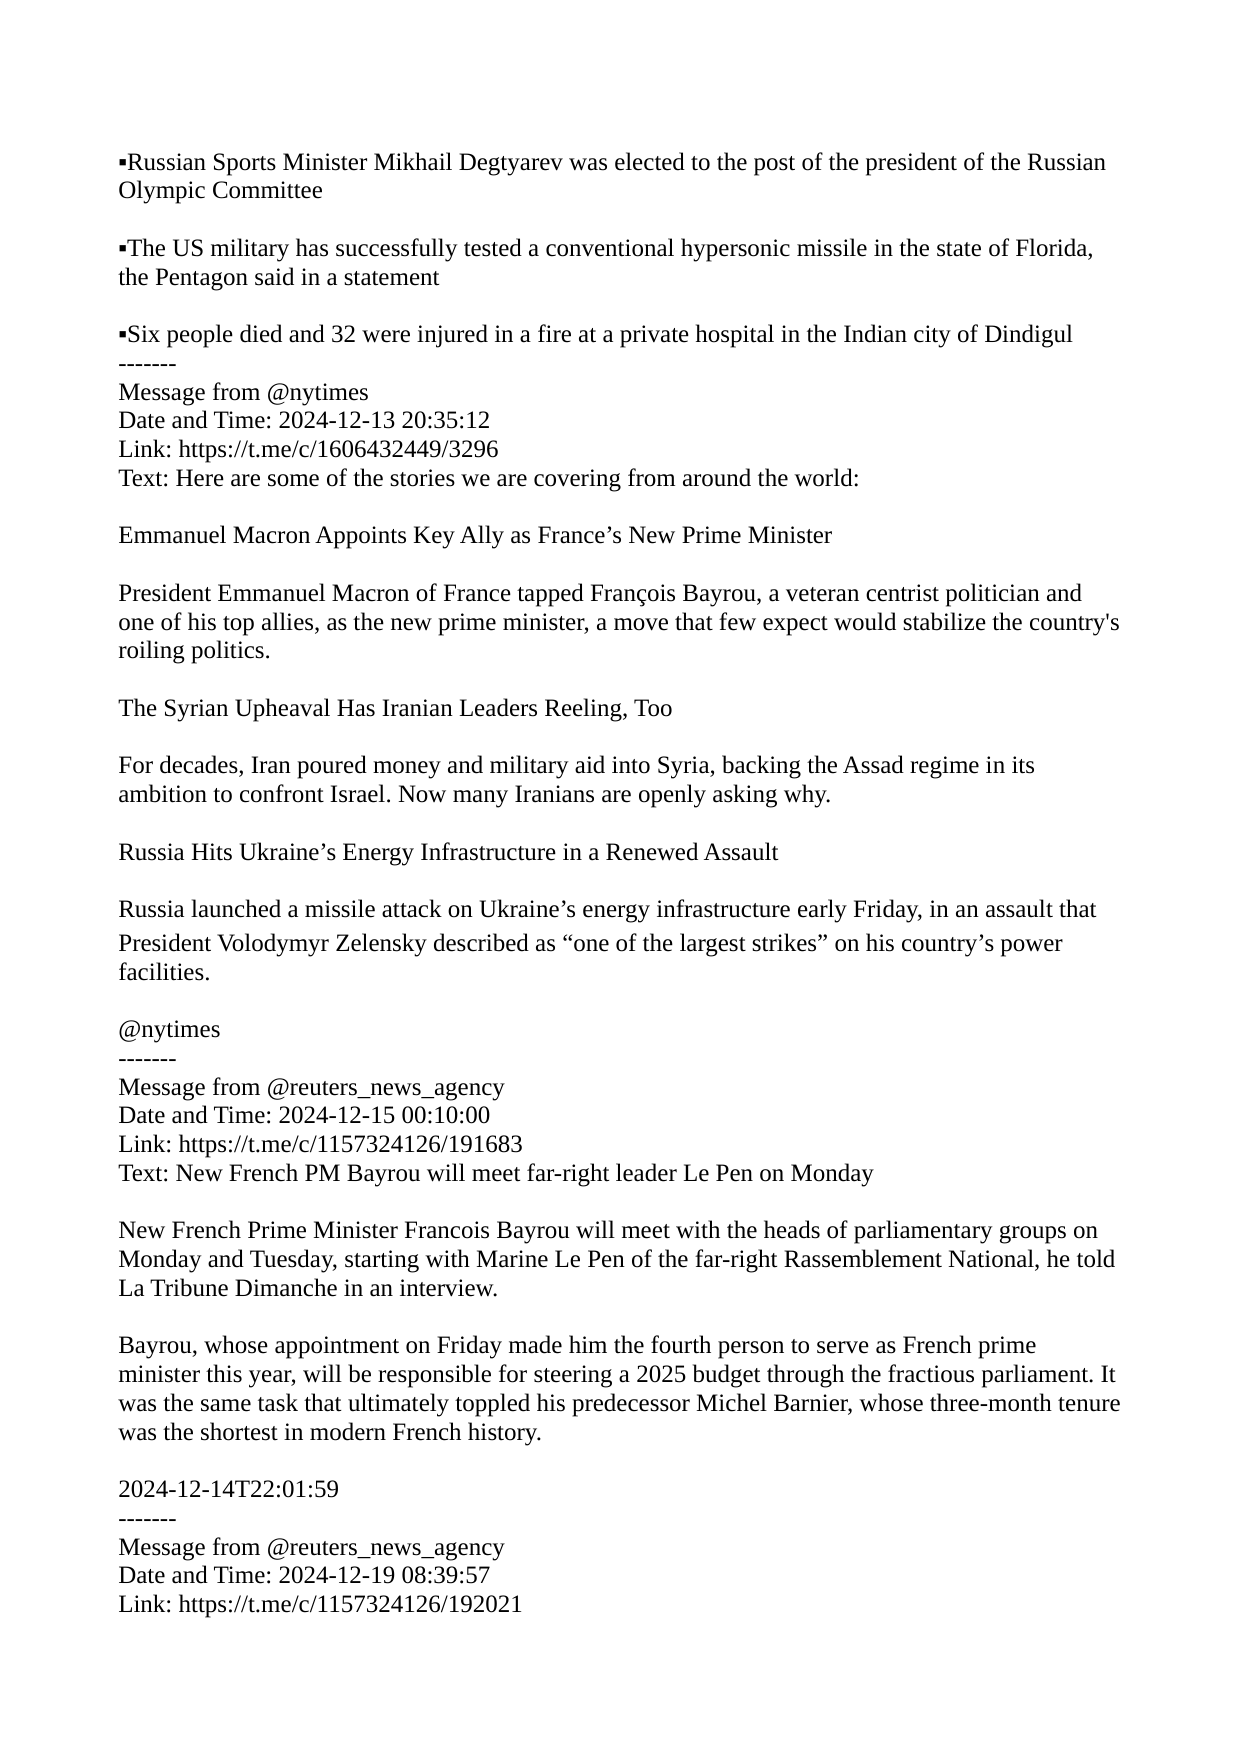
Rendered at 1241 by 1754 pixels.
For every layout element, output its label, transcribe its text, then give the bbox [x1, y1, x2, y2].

text ------- [118, 1043, 1122, 1072]
text Date and Time: 2024-12-13 20:35:12 [118, 406, 1122, 434]
text Text: Here are some of the stories we are covering from around the world: [118, 463, 1122, 492]
text Message from @nytimes [118, 377, 1122, 406]
text Date and Time: 2024-12-19 08:39:57 [118, 1560, 1122, 1589]
text ▪️The US military has successfully tested a conventional hypersonic missile in the state of Florida, the Pentagon said in a statement [118, 233, 1122, 291]
text ------- [118, 1503, 1122, 1532]
text ﻿Russia launched a missile attack on Ukraine’s energy infrastructure early Friday, in an assault that President Volodymyr Zelensky described as “one of the largest strikes” on his country’s power facilities. [118, 894, 1122, 985]
text President Emmanuel Macron of France tapped François Bayrou, a veteran centrist politician and one of his top allies, as the new prime minister, a move that few expect would stabilize the country's roiling politics. [118, 578, 1122, 664]
text Bayrou, whose appointment on Friday made him the fourth person to serve as French prime minister this year, will be responsible for steering a 2025 budget through the fractious parliament. It was the same task that ultimately toppled his predecessor Michel Barnier, whose three-month tenure was the shortest in modern French history. [118, 1330, 1122, 1445]
text Link: https://t.me/c/1157324126/191683 [118, 1129, 1122, 1158]
text @nytimes [118, 1014, 1122, 1043]
text For decades, Iran poured money and military aid into Syria, backing the Assad regime in its ambition to confront Israel. Now many Iranians are openly asking why. [118, 751, 1122, 808]
text The Syrian Upheaval Has Iranian Leaders Reeling, Too [118, 693, 1122, 722]
text Emmanuel Macron Appoints Key Ally as France’s New Prime Minister [118, 521, 1122, 549]
text Message from @reuters_news_agency [118, 1072, 1122, 1100]
text ▪️Russian Sports Minister Mikhail Degtyarev was elected to the post of the president of the Russian Olympic Committee [118, 147, 1122, 204]
text ------- [118, 348, 1122, 377]
text ▪️Six people died and 32 were injured in a fire at a private hospital in the Indian city of Dindigul [118, 319, 1122, 348]
text Russia Hits Ukraine’s Energy Infrastructure in a Renewed Assault [118, 837, 1122, 866]
text Date and Time: 2024-12-15 00:10:00 [118, 1100, 1122, 1129]
text 2024-12-14T22:01:59 [118, 1474, 1122, 1503]
text New French Prime Minister Francois Bayrou will meet with the heads of parliamentary groups on Monday and Tuesday, starting with Marine Le Pen of the far-right Rassemblement National, he told La Tribune Dimanche in an interview. [118, 1215, 1122, 1302]
text Link: https://t.me/c/1606432449/3296 [118, 434, 1122, 463]
text Link: https://t.me/c/1157324126/192021 [118, 1589, 1122, 1618]
text Message from @reuters_news_agency [118, 1532, 1122, 1560]
text Text: New French PM Bayrou will meet far-right leader Le Pen on Monday [118, 1158, 1122, 1187]
